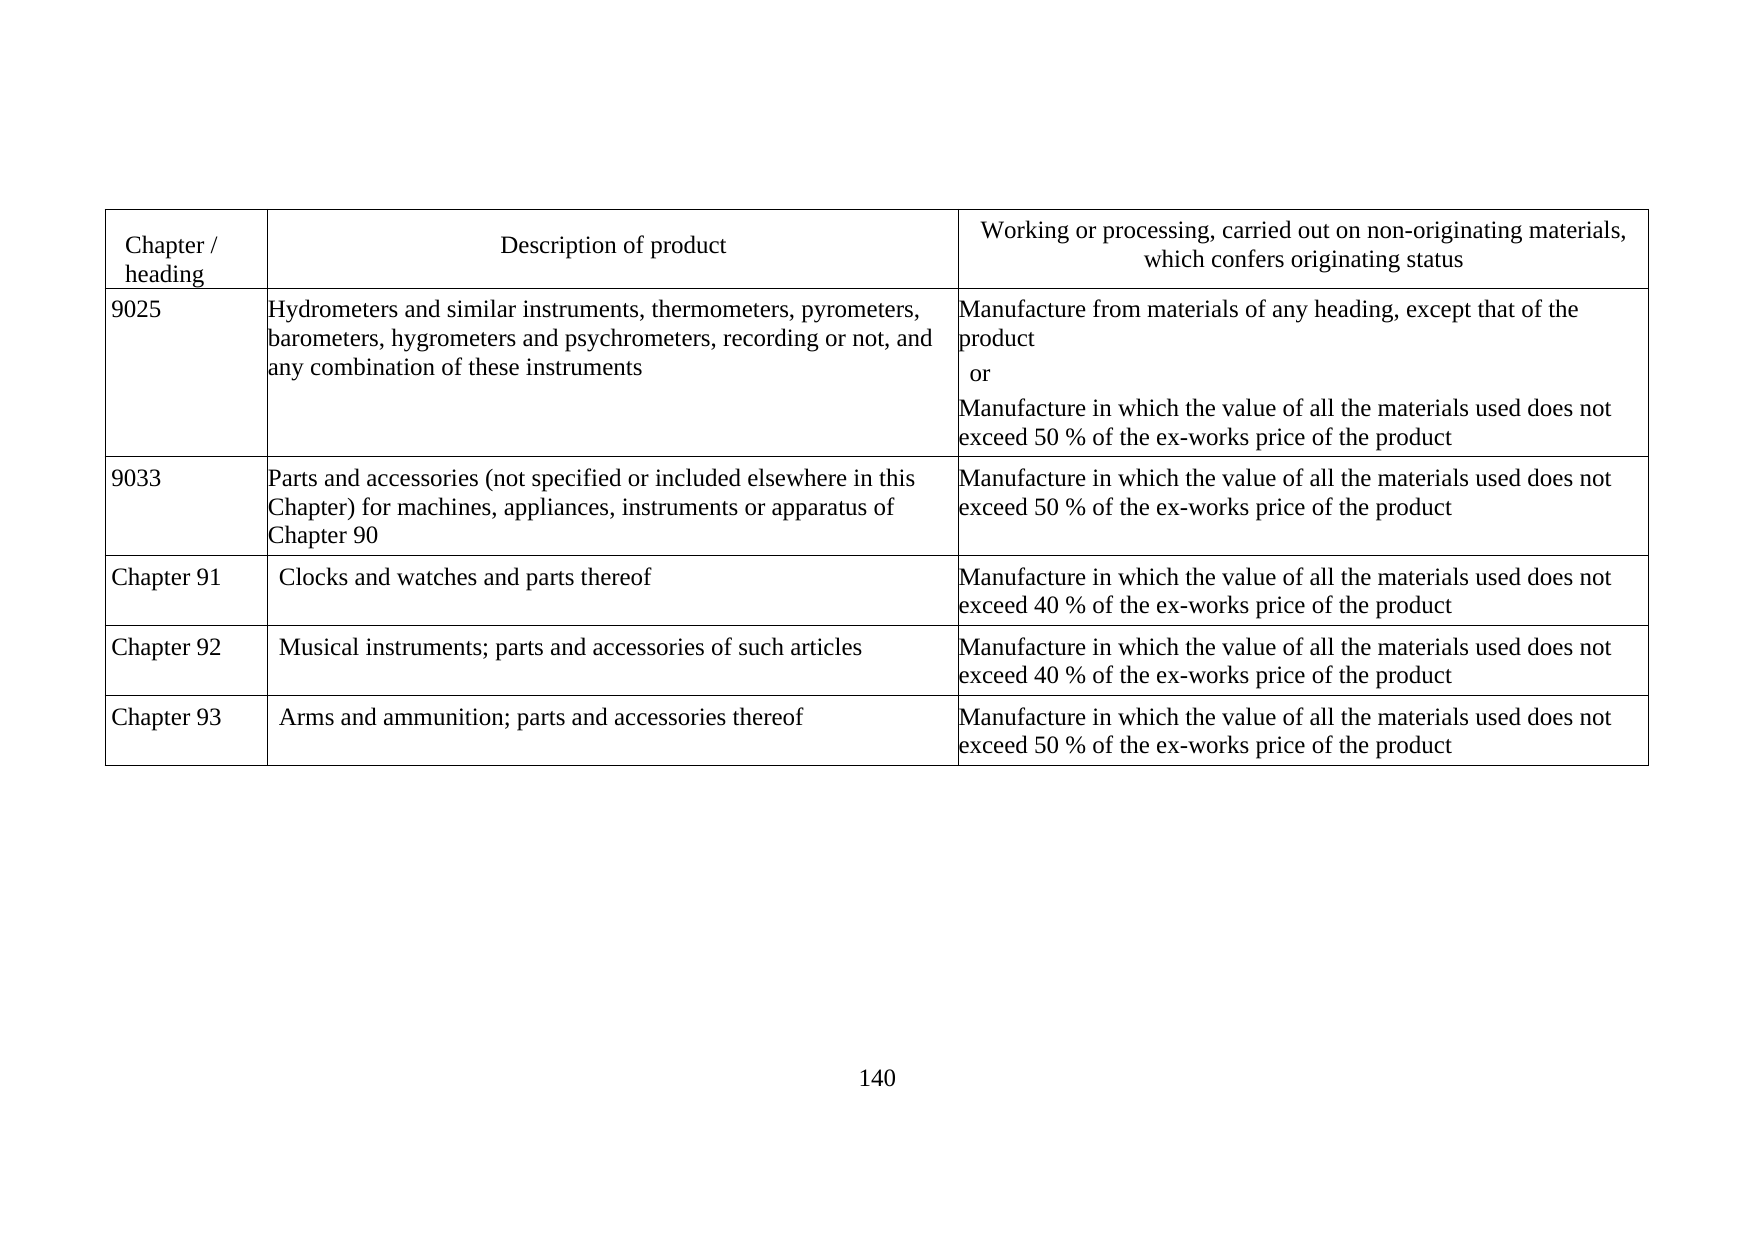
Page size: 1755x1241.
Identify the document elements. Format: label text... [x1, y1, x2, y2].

table_header Chapter / heading [106, 210, 267, 287]
table_cell Chapter 91 [106, 556, 267, 625]
table_cell Musical instruments; parts and accessories of such articles [268, 626, 958, 694]
table_cell Clocks and watches and parts thereof [268, 556, 958, 625]
table_cell Chapter 93 [106, 696, 267, 764]
table_cell Manufacture from materials of any heading, except that of the product or Manufacture in which the value of all the materials used does not exceed 50 % of the ex-works price of the product [959, 289, 1648, 456]
table_cell 9033 [106, 457, 267, 555]
table_header Working or processing, carried out on non-originating materials, which confers originating status [959, 210, 1648, 287]
table_cell Manufacture in which the value of all the materials used does not exceed 40 % of the ex-works price of the product [959, 556, 1648, 625]
table_cell Arms and ammunition; parts and accessories thereof [268, 696, 958, 764]
table_cell Chapter 92 [106, 626, 267, 694]
table_cell Parts and accessories (not specified or included elsewhere in this Chapter) for machines, appliances, instruments or apparatus of Chapter 90 [268, 457, 958, 555]
table_cell 9025 [106, 289, 267, 456]
table_cell Hydrometers and similar instruments, thermometers, pyrometers, barometers, hygrometers and psychrometers, recording or not, and any combination of these instruments [268, 289, 958, 456]
table_cell Manufacture in which the value of all the materials used does not exceed 50 % of the ex-works price of the product [959, 457, 1648, 555]
table_cell Manufacture in which the value of all the materials used does not exceed 40 % of the ex-works price of the product [959, 626, 1648, 694]
table_cell Manufacture in which the value of all the materials used does not exceed 50 % of the ex-works price of the product [959, 696, 1648, 764]
table_header Description of product [268, 210, 958, 287]
